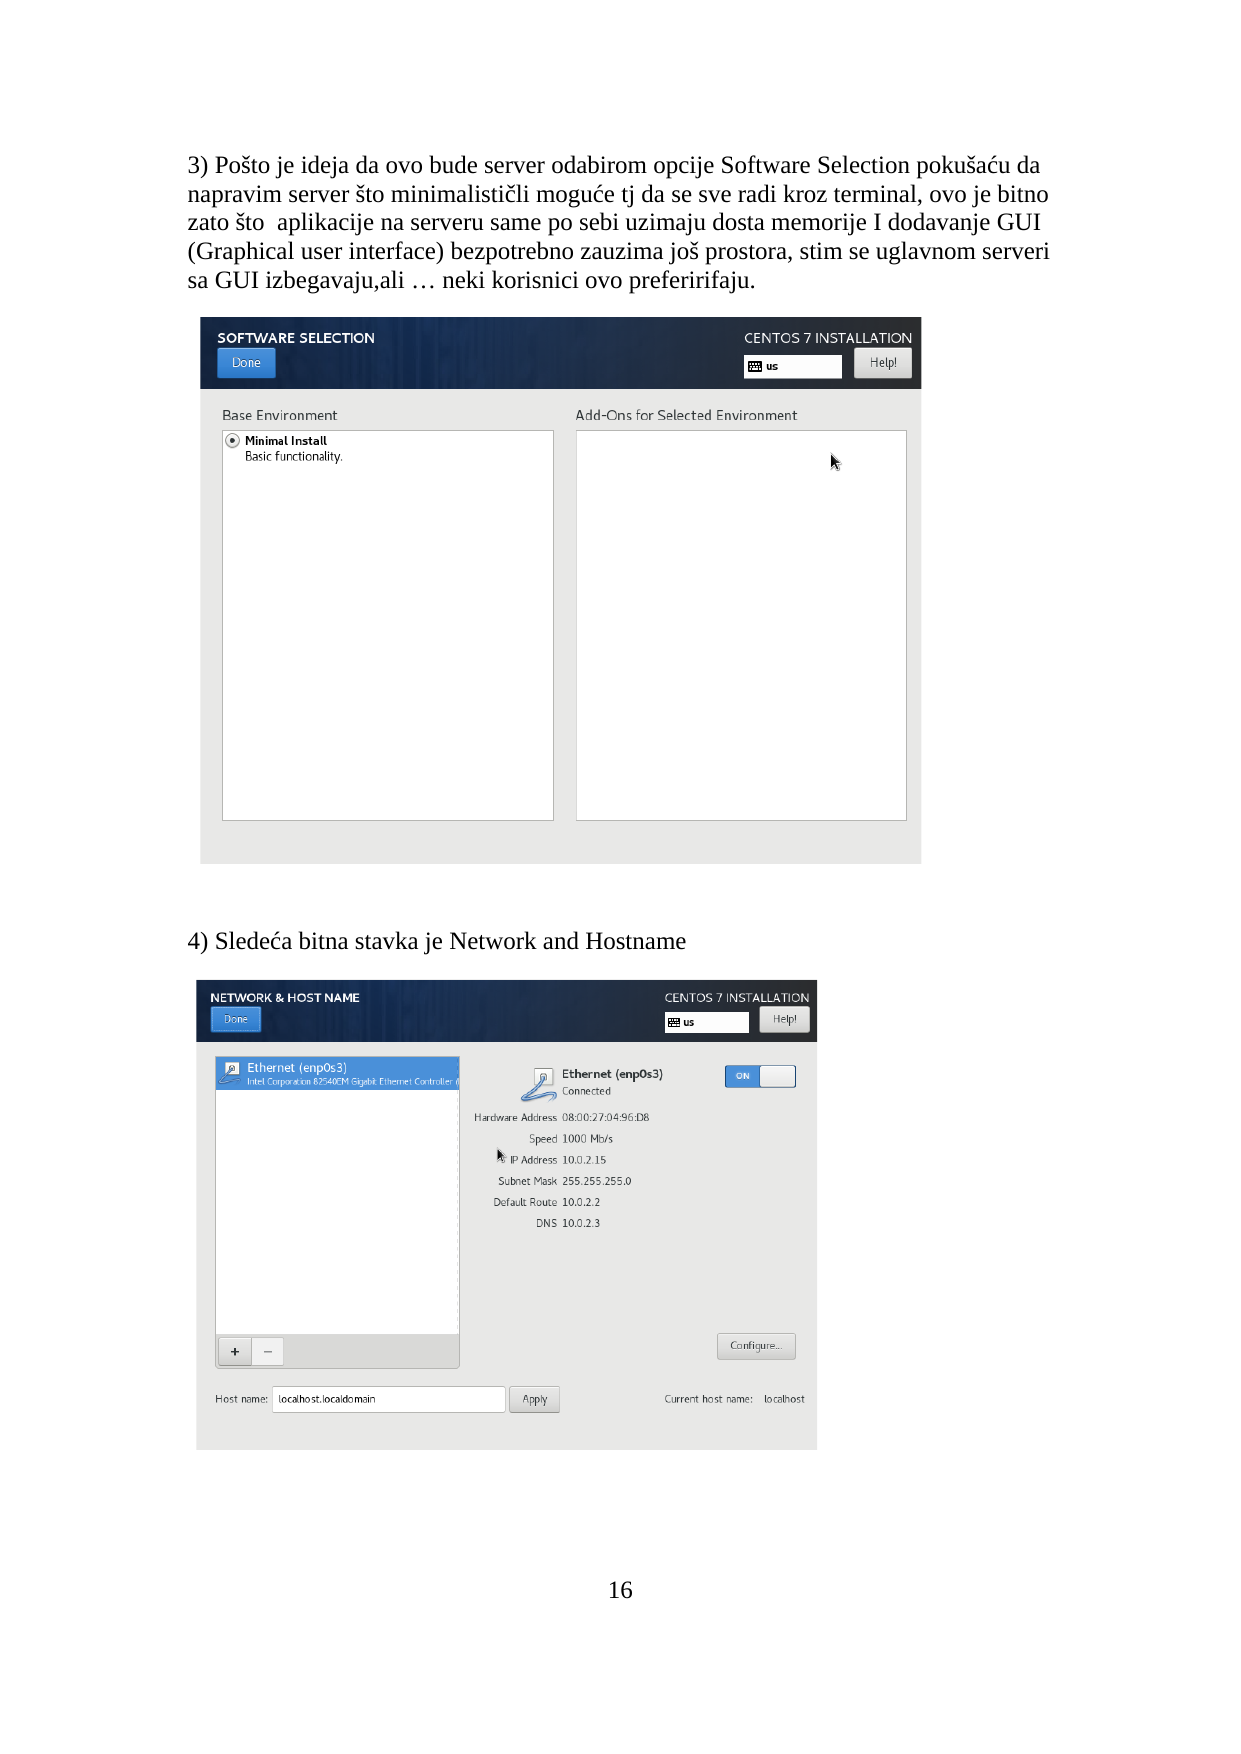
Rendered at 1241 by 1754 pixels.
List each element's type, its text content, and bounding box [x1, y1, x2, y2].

picture [200, 317, 922, 864]
text 4) Sledeća bitna stavka je Network and Hostname [187, 926, 1053, 955]
text 3) Pošto je ideja da ovo bude server odabirom opcije Software Selection pokušaću da napravim server što minimalističli moguće tj da se sve radi kroz terminal, ovo je bitno zato što aplikacije na serveru same po sebi uzimaju dosta memorije I dodavanje GUI (Graphical user interface) bezpotrebno zauzima još prostora, stim se uglavnom serveri sa GUI izbegavaju,ali … neki korisnici ovo preferirifaju. [187, 150, 1053, 294]
picture [196, 979, 818, 1450]
